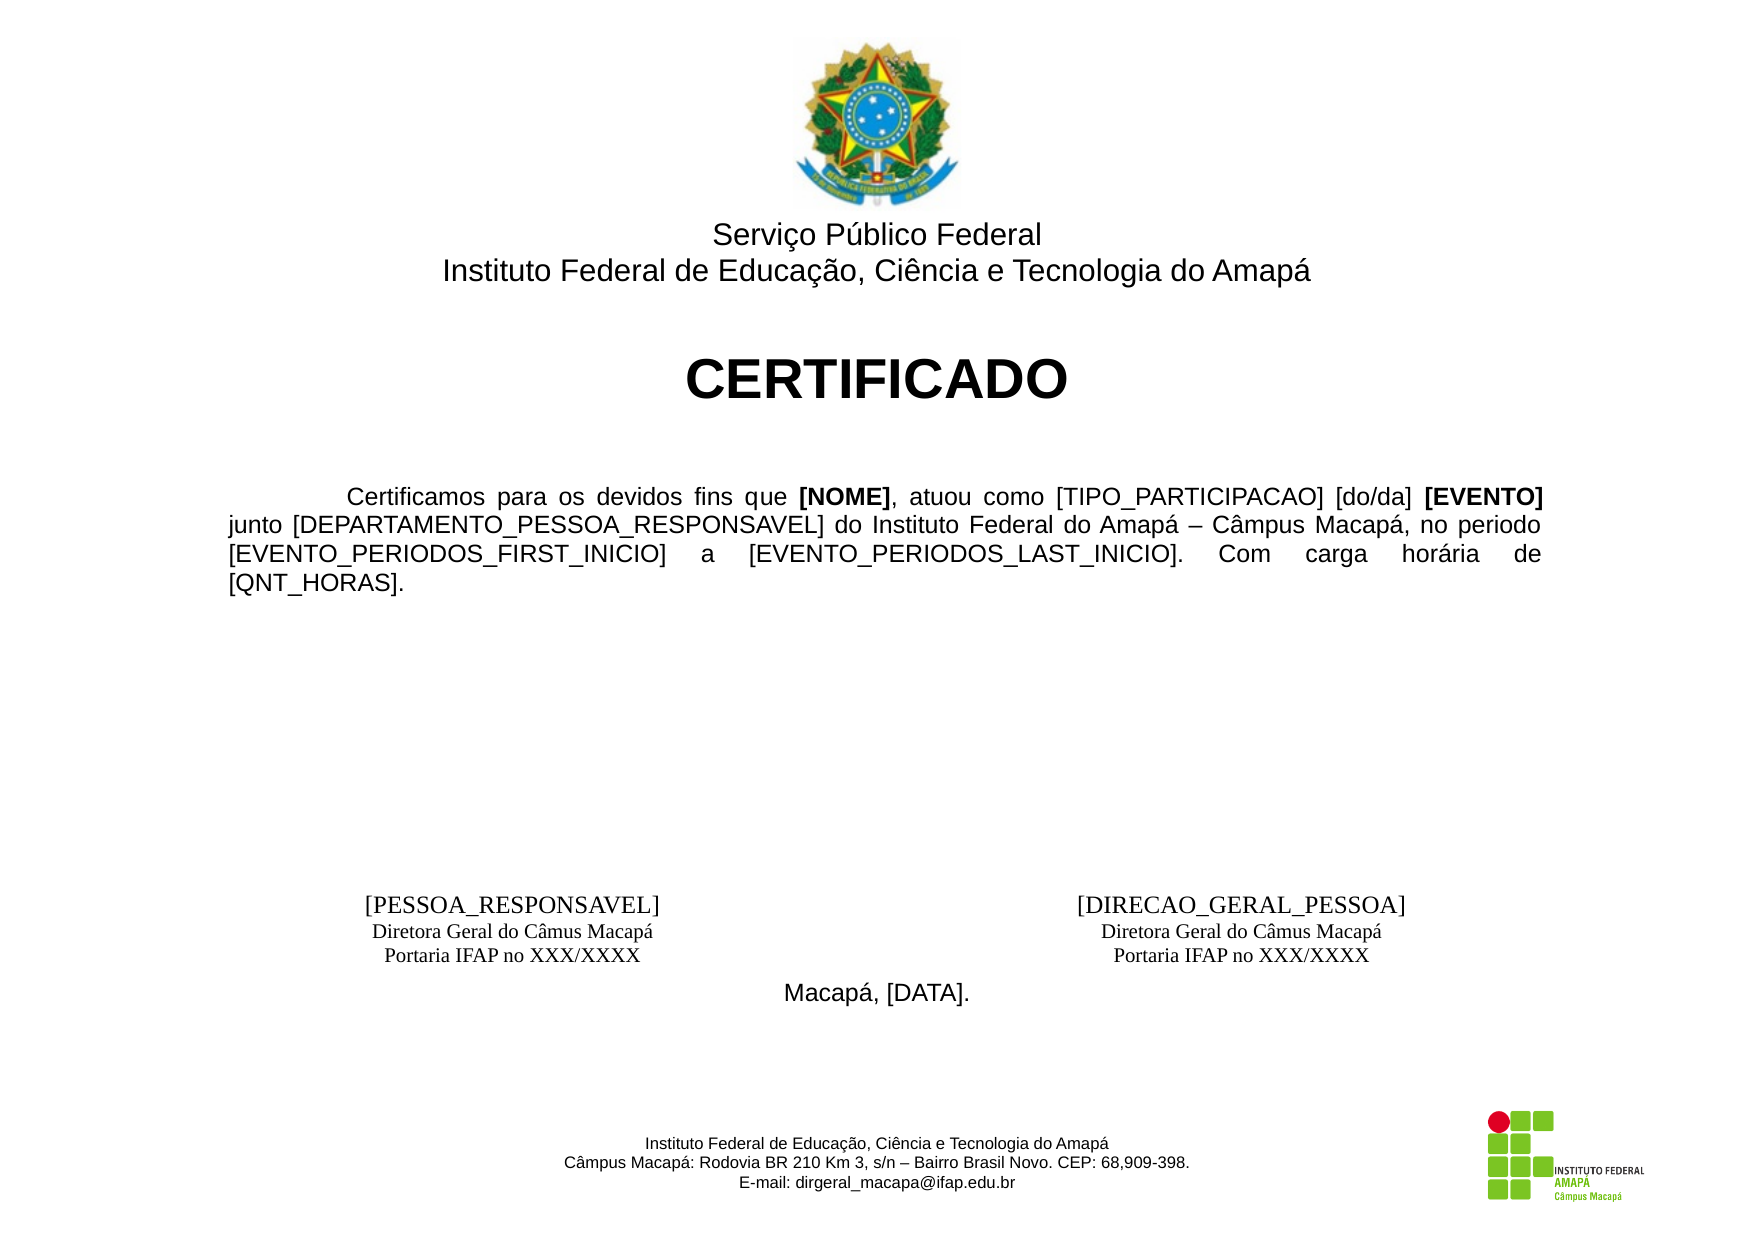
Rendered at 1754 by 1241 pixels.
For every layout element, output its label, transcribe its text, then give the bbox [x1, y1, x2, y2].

table_header [DIRECAO_GERAL_PESSOA] Diretora Geral do Câmus Macapá Portaria IFAP no XXX/XXXX [950, 884, 1533, 972]
table_cell Instituto Federal de Educação, Ciência e Tecnologia do Amapá Câmpus Macapá: Rodovia BR 210 Km 3, s/n – Bairro Brasil Novo. CEP: 68,909-398. E-mail: dirgeral_macapa@ifap.edu.br [75, 1109, 1679, 1197]
table_header [75, 884, 221, 972]
table_cell Certificamos para os devidos fins que [NOME], atuou como [TIPO_PARTICIPACAO] [do/da] [EVENTO] junto [DEPARTAMENTO_PESSOA_RESPONSAVEL] do Instituto Federal do Amapá – Câmpus Macapá, no periodo [EVENTO_PERIODOS_FIRST_INICIO] a [EVENTO_PERIODOS_LAST_INICIO]. Com carga horária de [QNT_HORAS]. [75, 476, 1679, 884]
table_header [1533, 884, 1679, 972]
table_header [804, 884, 950, 972]
table_header Macapá, [DATA]. [75, 973, 1679, 1109]
table_header [PESSOA_RESPONSAVEL] Diretora Geral do Câmus Macapá Portaria IFAP no XXX/XXXX [221, 884, 804, 972]
picture [792, 37, 962, 215]
picture [1487, 1110, 1645, 1202]
table_header Serviço Público Federal Instituto Federal de Educação, Ciência e Tecnologia do Amapá CERTIFICADO [75, 210, 1679, 476]
